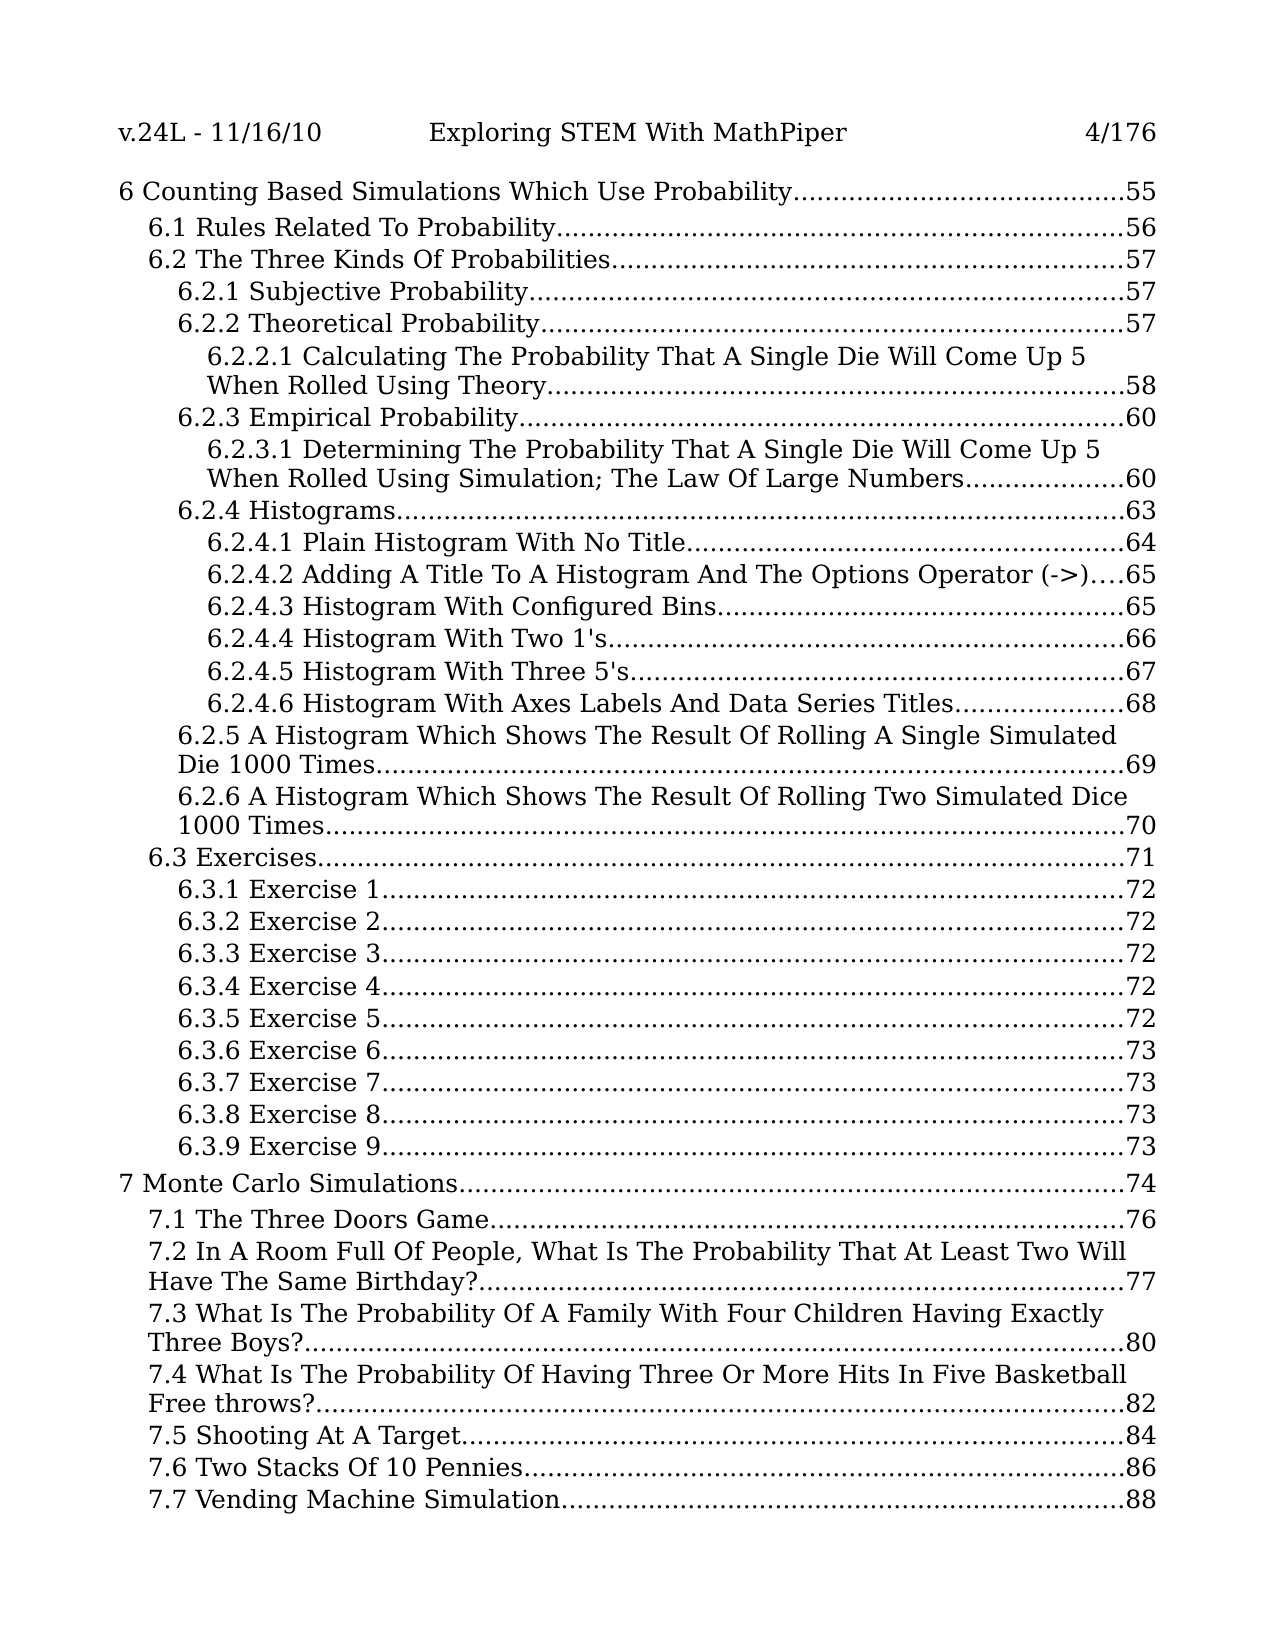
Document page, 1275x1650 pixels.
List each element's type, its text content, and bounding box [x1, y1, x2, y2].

text 7 Monte Carlo Simulations 74 [118, 1169, 1157, 1198]
text 6.3.3 Exercise 3 72 [177, 940, 1157, 969]
text 6.3.8 Exercise 8 73 [177, 1100, 1157, 1129]
text 6.3 Exercises 71 [148, 843, 1157, 873]
text 6.3.4 Exercise 4 72 [177, 972, 1157, 1001]
text 7.3 What Is The Probability Of A Family With Four Children Having Exactly Three Boys? 80 [148, 1299, 1157, 1357]
text 6.3.6 Exercise 6 73 [177, 1036, 1157, 1065]
text 6.3.5 Exercise 5 72 [177, 1004, 1157, 1033]
text 6.2.4.6 Histogram With Axes Labels And Data Series Titles 68 [207, 689, 1157, 718]
text 6.2.3 Empirical Probability 60 [177, 403, 1157, 432]
text 6.2.2.1 Calculating The Probability That A Single Die Will Come Up 5 When Rolled Using Theory 58 [207, 342, 1157, 400]
text 6.2.4.2 Adding A Title To A Histogram And The Options Operator (->) 65 [207, 561, 1157, 590]
text 7.1 The Three Doors Game 76 [148, 1206, 1157, 1235]
text 6.2.4.4 Histogram With Two 1's 66 [207, 625, 1157, 654]
text 6.2.5 A Histogram Which Shows The Result Of Rolling A Single Simulated Die 1000 Times 69 [177, 721, 1157, 779]
text 6.1 Rules Related To Probability 56 [148, 213, 1157, 243]
text 6.2.4 Histograms 63 [177, 496, 1157, 526]
text 6.3.7 Exercise 7 73 [177, 1068, 1157, 1097]
text 6.2.2 Theoretical Probability 57 [177, 310, 1157, 339]
text 6.3.1 Exercise 1 72 [177, 876, 1157, 905]
text 6.2.6 A Histogram Which Shows The Result Of Rolling Two Simulated Dice 1000 Times 70 [177, 782, 1157, 841]
text 7.6 Two Stacks Of 10 Pennies 86 [148, 1453, 1157, 1483]
text 6.3.9 Exercise 9 73 [177, 1132, 1157, 1161]
text 6.2.4.1 Plain Histogram With No Title 64 [207, 528, 1157, 558]
text 6 Counting Based Simulations Which Use Probability 55 [118, 177, 1157, 206]
text 6.2.4.5 Histogram With Three 5's 67 [207, 657, 1157, 686]
text 6.2.3.1 Determining The Probability That A Single Die Will Come Up 5 When Rolled Using Simulation; The Law Of Large Numbers 60 [207, 435, 1157, 493]
text 6.3.2 Exercise 2 72 [177, 908, 1157, 937]
text 7.7 Vending Machine Simulation 88 [148, 1486, 1157, 1515]
text 7.2 In A Room Full Of People, What Is The Probability That At Least Two Will Have The Same Birthday? 77 [148, 1238, 1157, 1296]
text 7.5 Shooting At A Target 84 [148, 1421, 1157, 1451]
text 6.2.1 Subjective Probability 57 [177, 278, 1157, 307]
text 6.2 The Three Kinds Of Probabilities 57 [148, 246, 1157, 275]
text 6.2.4.3 Histogram With Configured Bins 65 [207, 593, 1157, 622]
text 7.4 What Is The Probability Of Having Three Or More Hits In Five Basketball Free throws? 82 [148, 1360, 1157, 1418]
